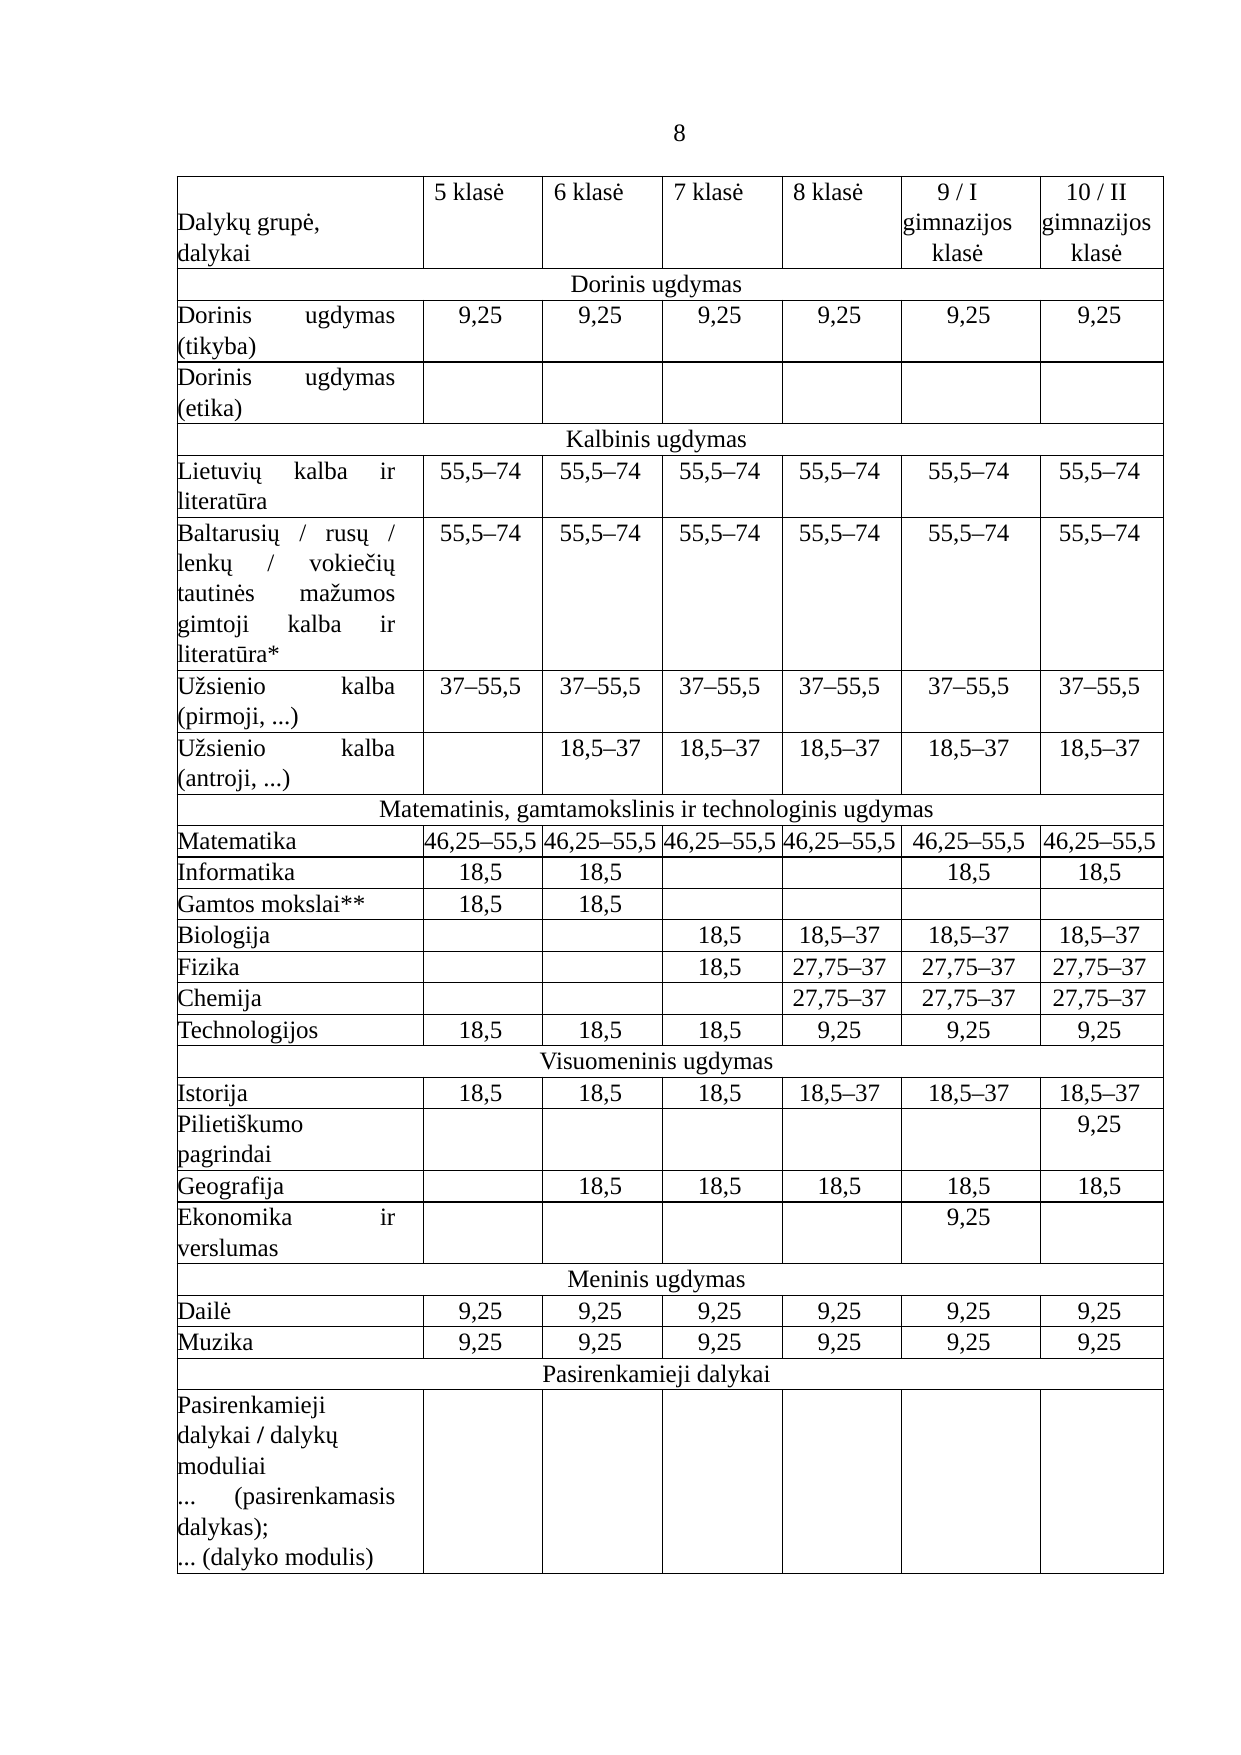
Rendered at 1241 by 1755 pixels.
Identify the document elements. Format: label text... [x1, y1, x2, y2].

table_cell 27,75–37 [783, 983, 901, 1014]
table_cell 18,5–37 [543, 733, 662, 793]
table_cell [783, 363, 901, 423]
table_cell 55,5–74 [783, 456, 901, 517]
table_cell [543, 952, 662, 982]
table_cell [663, 363, 782, 423]
table_header Dalykų grupė, dalykai [178, 177, 423, 268]
table_cell 18,5 [543, 1015, 662, 1045]
table_cell 9,25 [902, 1203, 1040, 1263]
table_cell 46,25–55,5 [543, 826, 662, 856]
table_cell 18,5 [902, 858, 1040, 888]
table_cell 27,75–37 [783, 952, 901, 982]
table_cell Muzika [178, 1327, 423, 1358]
table_cell 55,5–74 [902, 518, 1040, 670]
table_cell 18,5 [543, 889, 662, 919]
table_cell 9,25 [783, 1327, 901, 1358]
table_cell 46,25–55,5 [902, 826, 1040, 856]
table_cell 9,25 [783, 1015, 901, 1045]
table_cell Geografija [178, 1171, 423, 1201]
table_cell 9,25 [902, 1327, 1040, 1358]
table_cell 9,25 [1041, 1109, 1163, 1170]
table_cell 18,5 [424, 858, 542, 888]
table_cell 27,75–37 [902, 983, 1040, 1014]
table_cell 46,25–55,5 [424, 826, 542, 856]
table_cell [783, 889, 901, 919]
table_cell 55,5–74 [424, 456, 542, 517]
table_cell 37–55,5 [663, 671, 782, 732]
table_cell [424, 952, 542, 982]
table_cell 18,5 [543, 1078, 662, 1108]
table_cell 46,25–55,5 [1041, 826, 1163, 856]
table_cell Baltarusių / rusų / lenkų / vokiečių tautinės mažumos gimtoji kalba ir literatūra* [178, 518, 423, 670]
table_cell 18,5–37 [1041, 733, 1163, 793]
table_cell Pilietiškumo pagrindai [178, 1109, 423, 1170]
table_cell 10 / II gimnazijos klasė [1041, 177, 1163, 268]
table_cell 37–55,5 [1041, 671, 1163, 732]
table_cell 46,25–55,5 [663, 826, 782, 856]
table_cell [783, 1203, 901, 1263]
table_cell [663, 889, 782, 919]
table_cell Technologijos [178, 1015, 423, 1045]
table_cell [783, 858, 901, 888]
table_cell [424, 983, 542, 1014]
table_cell 55,5–74 [1041, 518, 1163, 670]
table_cell [783, 1109, 901, 1170]
table_cell [424, 1109, 542, 1170]
table_cell [663, 1109, 782, 1170]
table_cell 9,25 [1041, 1296, 1163, 1326]
table_cell 9,25 [543, 301, 662, 361]
table_cell 27,75–37 [1041, 952, 1163, 982]
table_cell 9 / I gimnazijos klasė [902, 177, 1040, 268]
table_cell [663, 983, 782, 1014]
table_cell 18,5–37 [902, 1078, 1040, 1108]
table_cell [663, 858, 782, 888]
table_cell Fizika [178, 952, 423, 982]
table_cell [543, 920, 662, 951]
table_cell [663, 1203, 782, 1263]
table_cell 18,5–37 [902, 733, 1040, 793]
table_cell [1041, 1203, 1163, 1263]
table_cell [1041, 1390, 1163, 1573]
table_cell [1041, 363, 1163, 423]
table_cell Dorinis ugdymas (tikyba) [178, 301, 423, 361]
table_cell [543, 1390, 662, 1573]
table_cell Informatika [178, 858, 423, 888]
table_cell 55,5–74 [543, 456, 662, 517]
table_cell 9,25 [663, 301, 782, 361]
table_cell 9,25 [902, 1296, 1040, 1326]
table_cell Meninis ugdymas [178, 1264, 1163, 1295]
table_cell Ekonomika ir verslumas [178, 1203, 423, 1263]
table_cell 18,5 [663, 1078, 782, 1108]
table_cell 9,25 [543, 1296, 662, 1326]
table_cell [543, 1109, 662, 1170]
table_cell 9,25 [663, 1327, 782, 1358]
table_cell [424, 1203, 542, 1263]
table_cell Matematinis, gamtamokslinis ir technologinis ugdymas [178, 795, 1163, 825]
table_cell Užsienio kalba (antroji, ...) [178, 733, 423, 793]
table_cell 9,25 [1041, 301, 1163, 361]
table_cell [902, 1109, 1040, 1170]
table_cell 18,5 [663, 920, 782, 951]
table_cell [902, 1390, 1040, 1573]
table_cell [424, 363, 542, 423]
table_cell 9,25 [663, 1296, 782, 1326]
table_cell Pasirenkamieji dalykai / dalykų moduliai ... (pasirenkamasis dalykas); ... (dalyko modulis) [178, 1390, 423, 1573]
table_cell Matematika [178, 826, 423, 856]
table_cell 18,5 [543, 1171, 662, 1201]
table_cell 9,25 [543, 1327, 662, 1358]
table_cell [543, 363, 662, 423]
table_cell 55,5–74 [1041, 456, 1163, 517]
table_cell 18,5 [1041, 1171, 1163, 1201]
table_cell 37–55,5 [543, 671, 662, 732]
table_cell 18,5–37 [783, 1078, 901, 1108]
table_cell 55,5–74 [424, 518, 542, 670]
table_cell Istorija [178, 1078, 423, 1108]
table_cell 37–55,5 [783, 671, 901, 732]
table_cell Chemija [178, 983, 423, 1014]
table_cell Dorinis ugdymas [178, 269, 1163, 299]
table_cell 18,5 [543, 858, 662, 888]
table_cell 8 klasė [783, 177, 901, 268]
table_cell [424, 733, 542, 793]
table_cell 18,5–37 [783, 920, 901, 951]
table_cell 55,5–74 [902, 456, 1040, 517]
table_cell 7 klasė [663, 177, 782, 268]
table_cell 9,25 [1041, 1327, 1163, 1358]
table_cell [424, 1390, 542, 1573]
table_cell 18,5–37 [902, 920, 1040, 951]
table_cell 9,25 [902, 1015, 1040, 1045]
table_cell [783, 1390, 901, 1573]
table_cell Visuomeninis ugdymas [178, 1046, 1163, 1077]
table_cell 18,5–37 [1041, 1078, 1163, 1108]
table_cell 46,25–55,5 [783, 826, 901, 856]
table_cell 5 klasė [424, 177, 542, 268]
table_cell 6 klasė [543, 177, 662, 268]
table_cell 18,5 [663, 1015, 782, 1045]
table_cell 9,25 [783, 301, 901, 361]
table_cell 18,5 [902, 1171, 1040, 1201]
table_cell [1041, 889, 1163, 919]
table_cell 9,25 [424, 301, 542, 361]
table_cell [543, 983, 662, 1014]
table_cell 18,5 [424, 889, 542, 919]
table_cell [663, 1390, 782, 1573]
table_cell 37–55,5 [902, 671, 1040, 732]
table_cell Gamtos mokslai** [178, 889, 423, 919]
table_cell 9,25 [1041, 1015, 1163, 1045]
table_cell 18,5 [1041, 858, 1163, 888]
table_cell Dorinis ugdymas (etika) [178, 363, 423, 423]
table_cell 55,5–74 [783, 518, 901, 670]
table_cell 27,75–37 [902, 952, 1040, 982]
table_cell Pasirenkamieji dalykai [178, 1359, 1163, 1389]
table_cell 9,25 [783, 1296, 901, 1326]
table_cell 18,5 [663, 1171, 782, 1201]
table_cell [424, 1171, 542, 1201]
table_cell 55,5–74 [543, 518, 662, 670]
table_cell 9,25 [424, 1327, 542, 1358]
table_cell 18,5–37 [1041, 920, 1163, 951]
table_cell Užsienio kalba (pirmoji, ...) [178, 671, 423, 732]
table_cell [902, 363, 1040, 423]
table_cell 18,5 [663, 952, 782, 982]
table_cell 18,5 [783, 1171, 901, 1201]
table_cell 37–55,5 [424, 671, 542, 732]
table_cell [902, 889, 1040, 919]
table_cell 9,25 [424, 1296, 542, 1326]
table_cell 18,5 [424, 1078, 542, 1108]
table_cell [543, 1203, 662, 1263]
table_cell 27,75–37 [1041, 983, 1163, 1014]
table_cell 18,5 [424, 1015, 542, 1045]
table_cell 55,5–74 [663, 518, 782, 670]
table_cell Dailė [178, 1296, 423, 1326]
table_cell [424, 920, 542, 951]
table_cell Kalbinis ugdymas [178, 424, 1163, 455]
table_cell 18,5–37 [663, 733, 782, 793]
table_cell Biologija [178, 920, 423, 951]
table_cell 55,5–74 [663, 456, 782, 517]
table_cell 18,5–37 [783, 733, 901, 793]
table_cell Lietuvių kalba ir literatūra [178, 456, 423, 517]
table_cell 9,25 [902, 301, 1040, 361]
